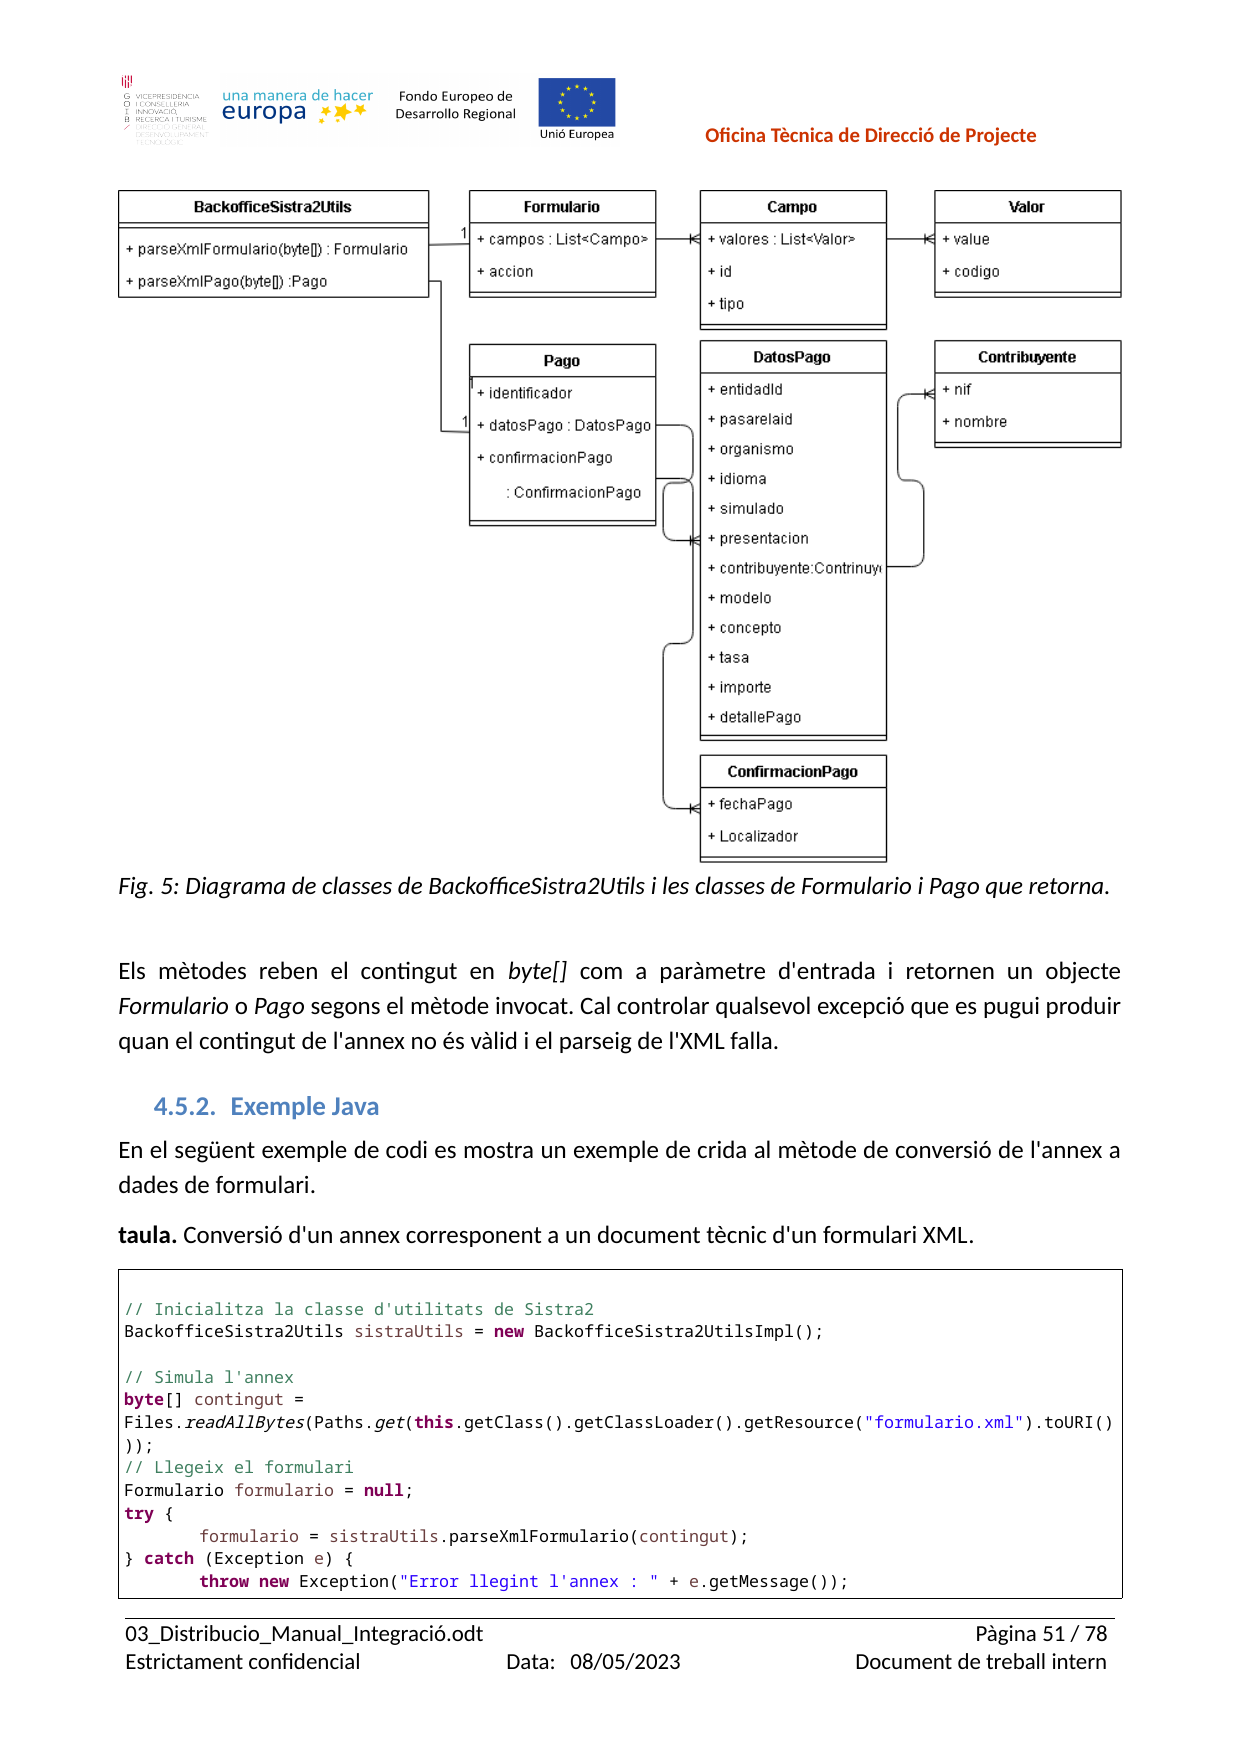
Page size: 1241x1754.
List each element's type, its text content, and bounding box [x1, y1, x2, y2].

table_header // Inicialitza la classe d'utilitats de Sistra2 BackofficeSistra2Utils sistraUtils = new BackofficeSistra2UtilsImpl(); // Simula l'annex byte[] contingut = Files.readAllBytes(Paths.get(this.getClass().getClassLoader().getResource("formulario.xml").toURI())); // Llegeix el formulari Formulario formulario = null; try { formulario = sistraUtils.parseXmlFormulario(contingut); } catch (Exception e) { throw new Exception("Error llegint l'annex : " + e.getMessage()); [119, 1270, 1122, 1598]
picture [118, 190, 1123, 864]
text En el següent exemple de codi es mostra un exemple de crida al mètode de conversió de l'annex a dades de formulari. [118, 1134, 1122, 1200]
picture [118, 73, 213, 147]
picture [219, 73, 621, 147]
text Fig. 5: Diagrama de classes de BackofficeSistra2Utils i les classes de Formulario i Pago que retorna. [118, 864, 1122, 901]
text taula. Conversió d'un annex corresponent a un document tècnic d'un formulari XML. [118, 1219, 1122, 1249]
subtitle Exemple Java [153, 1089, 1122, 1122]
text Els mètodes reben el contingut en byte[] com a paràmetre d'entrada i retornen un objecte Formulario o Pago segons el mètode invocat. Cal controlar qualsevol excepció que es pugui produir quan el contingut de l'annex no és vàlid i el parseig de l'XML falla. [118, 955, 1122, 1055]
